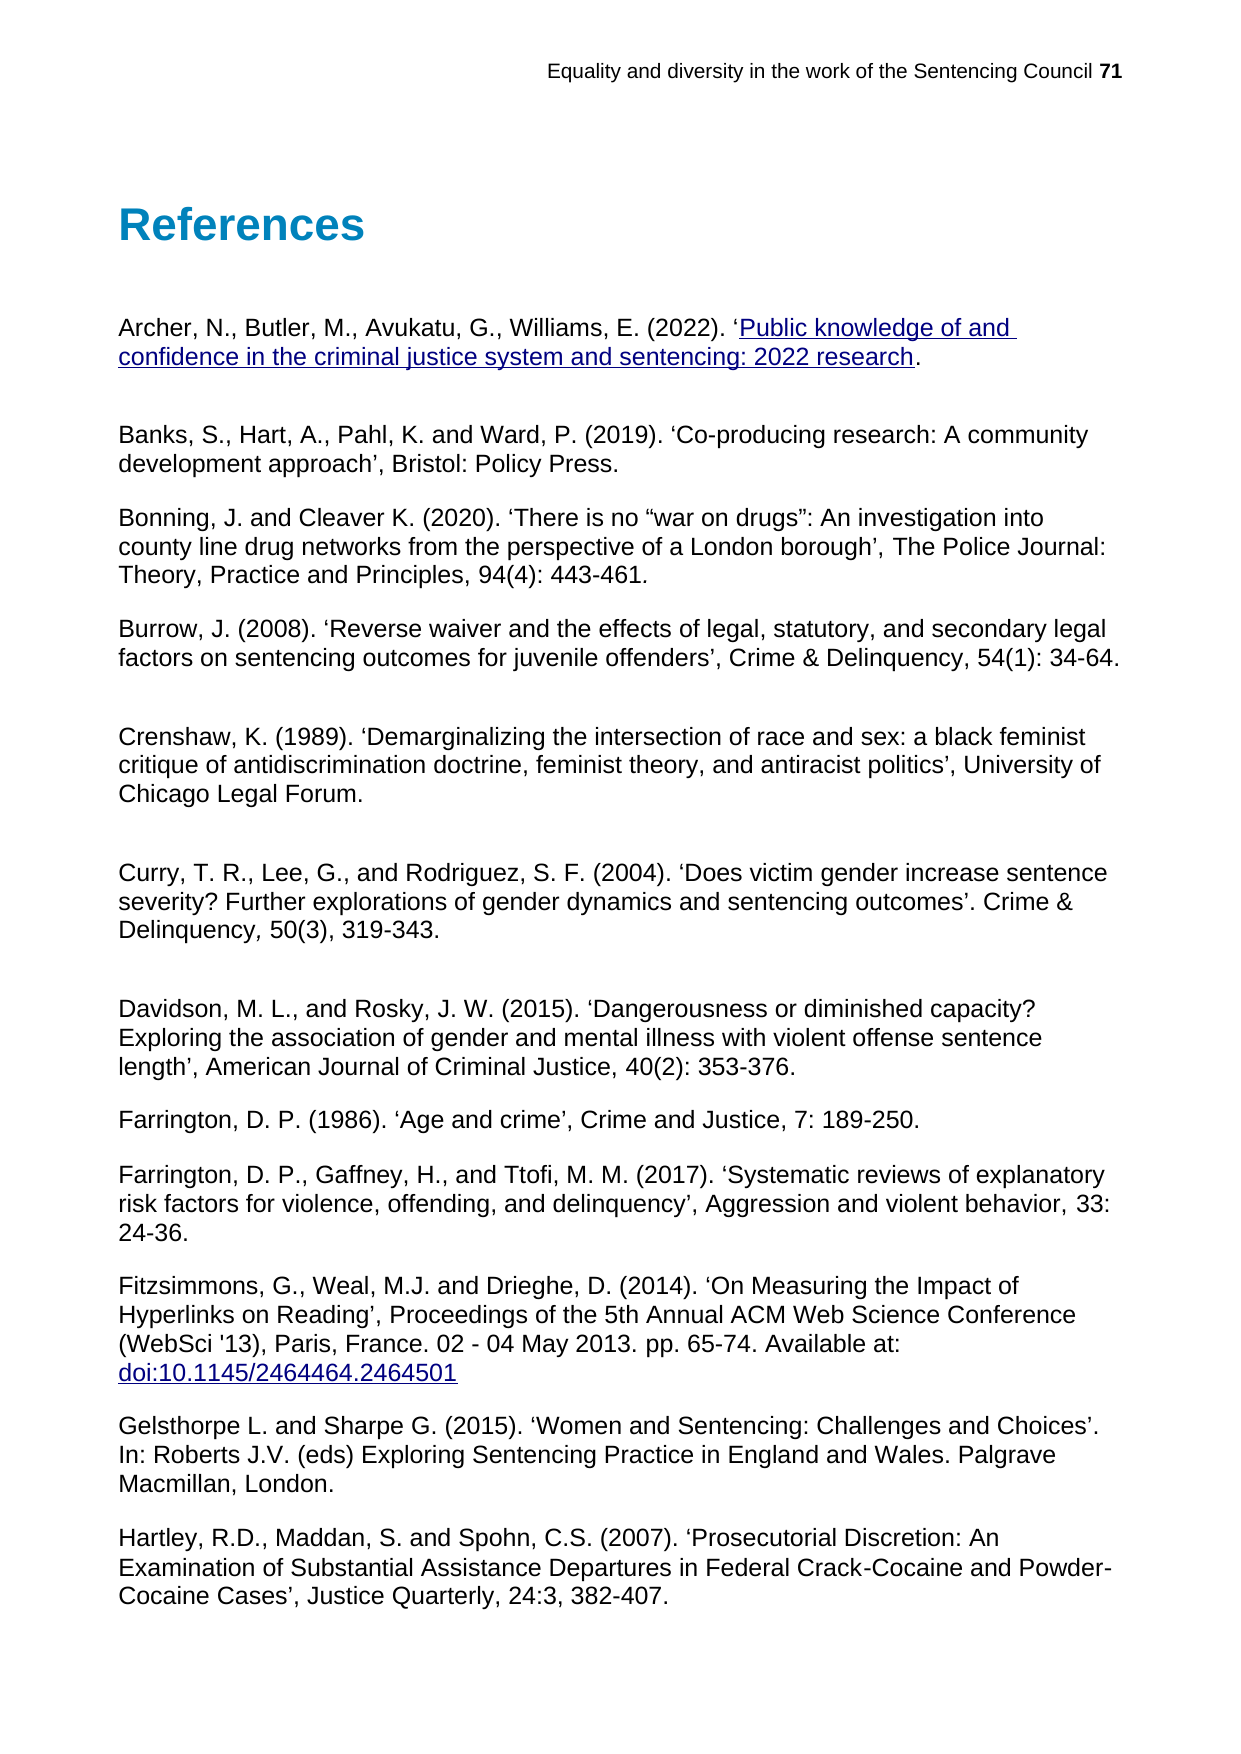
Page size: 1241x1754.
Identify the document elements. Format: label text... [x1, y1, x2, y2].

text Banks, S., Hart, A., Pahl, K. and Ward, P. (2019). ‘Co-producing research: A community development approach’, Bristol: Policy Press. [118, 420, 1122, 478]
text Archer, N., Butler, M., Avukatu, G., Williams, E. (2022). ‘Public knowledge of and confidence in the criminal justice system and sentencing: 2022 research. [118, 313, 1122, 370]
text Hartley, R.D., Maddan, S. and Spohn, C.S. (2007). ‘Prosecutorial Discretion: An Examination of Substantial Assistance Departures in Federal Crack‐Cocaine and Powder‐Cocaine Cases’, Justice Quarterly, 24:3, 382-407. [118, 1522, 1122, 1610]
text Curry, T. R., Lee, G., and Rodriguez, S. F. (2004). ‘Does victim gender increase sentence severity? Further explorations of gender dynamics and sentencing outcomes’. Crime & Delinquency, 50(3), 319-343. [118, 858, 1122, 944]
text Burrow, J. (2008). ‘Reverse waiver and the effects of legal, statutory, and secondary legal factors on sentencing outcomes for juvenile offenders’, Crime & Delinquency, 54(1): 34-64. [118, 614, 1122, 672]
text Fitzsimmons, G., Weal, M.J. and Drieghe, D. (2014). ‘On Measuring the Impact of Hyperlinks on Reading’, Proceedings of the 5th Annual ACM Web Science Conference (WebSci '13), Paris, France. 02 - 04 May 2013. pp. 65-74. Available at: doi:10.1145/2464464.2464501 [118, 1271, 1122, 1386]
text Davidson, M. L., and Rosky, J. W. (2015). ‘Dangerousness or diminished capacity? Exploring the association of gender and mental illness with violent offense sentence length’, American Journal of Criminal Justice, 40(2): 353-376. [118, 994, 1122, 1080]
text Bonning, J. and Cleaver K. (2020). ‘There is no “war on drugs”: An investigation into county line drug networks from the perspective of a London borough’, The Police Journal: Theory, Practice and Principles, 94(4): 443-461. [118, 503, 1122, 589]
text Farrington, D. P. (1986). ‘Age and crime’, Crime and Justice, 7: 189-250. [118, 1105, 1122, 1134]
text Crenshaw, K. (1989). ‘Demarginalizing the intersection of race and sex: a black feminist critique of antidiscrimination doctrine, feminist theory, and antiracist politics’, University of Chicago Legal Forum. [118, 722, 1122, 808]
subtitle References [118, 198, 1122, 250]
text Gelsthorpe L. and Sharpe G. (2015). ‘Women and Sentencing: Challenges and Choices’. In: Roberts J.V. (eds) Exploring Sentencing Practice in England and Wales. Palgrave Macmillan, London. [118, 1411, 1122, 1497]
text Farrington, D. P., Gaffney, H., and Ttofi, M. M. (2017). ‘Systematic reviews of explanatory risk factors for violence, offending, and delinquency’, Aggression and violent behavior, 33: 24-36. [118, 1160, 1122, 1246]
